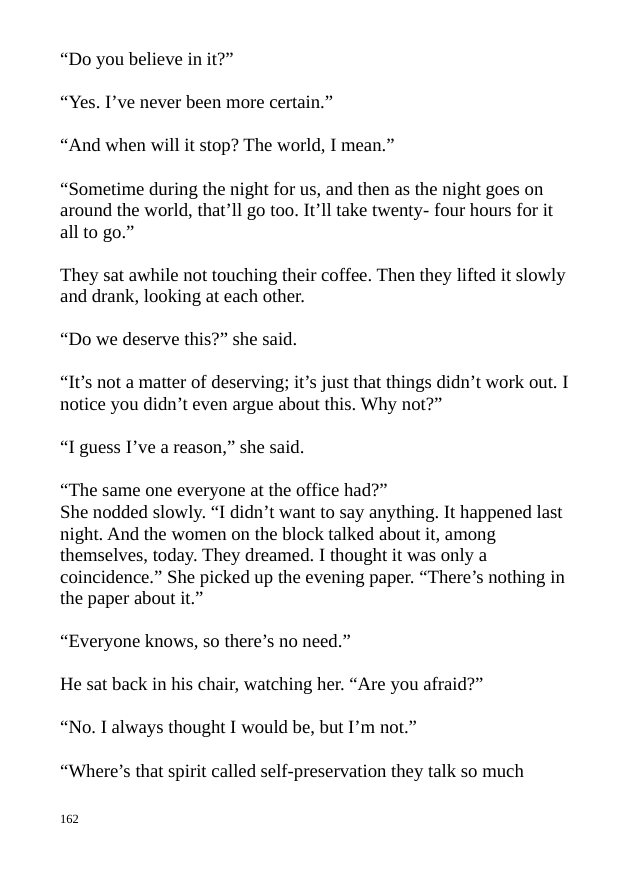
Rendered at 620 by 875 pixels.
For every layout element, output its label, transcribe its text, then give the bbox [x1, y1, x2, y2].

text “Do you believe in it?” “Yes. I’ve never been more certain.” “And when will it stop? The world, I mean.” “Sometime during the night for us, and then as the night goes on around the world, that’ll go too. It’ll take twenty- four hours for it all to go.” They sat awhile not touching their coffee. Then they lifted it slowly and drank, looking at each other. “Do we deserve this?” she said. “It’s not a matter of deserving; it’s just that things didn’t work out. I notice you didn’t even argue about this. Why not?” “I guess I’ve a reason,” she said. “The same one everyone at the office had?” She nodded slowly. “I didn’t want to say anything. It happened last night. And the women on the block talked about it, among themselves, today. They dreamed. I thought it was only a coincidence.” She picked up the evening paper. “There’s nothing in the paper about it.” “Everyone knows, so there’s no need.” He sat back in his chair, watching her. “Are you afraid?” “No. I always thought I would be, but I’m not.” “Where’s that spirit called self-preservation they talk so much [60, 48, 571, 781]
